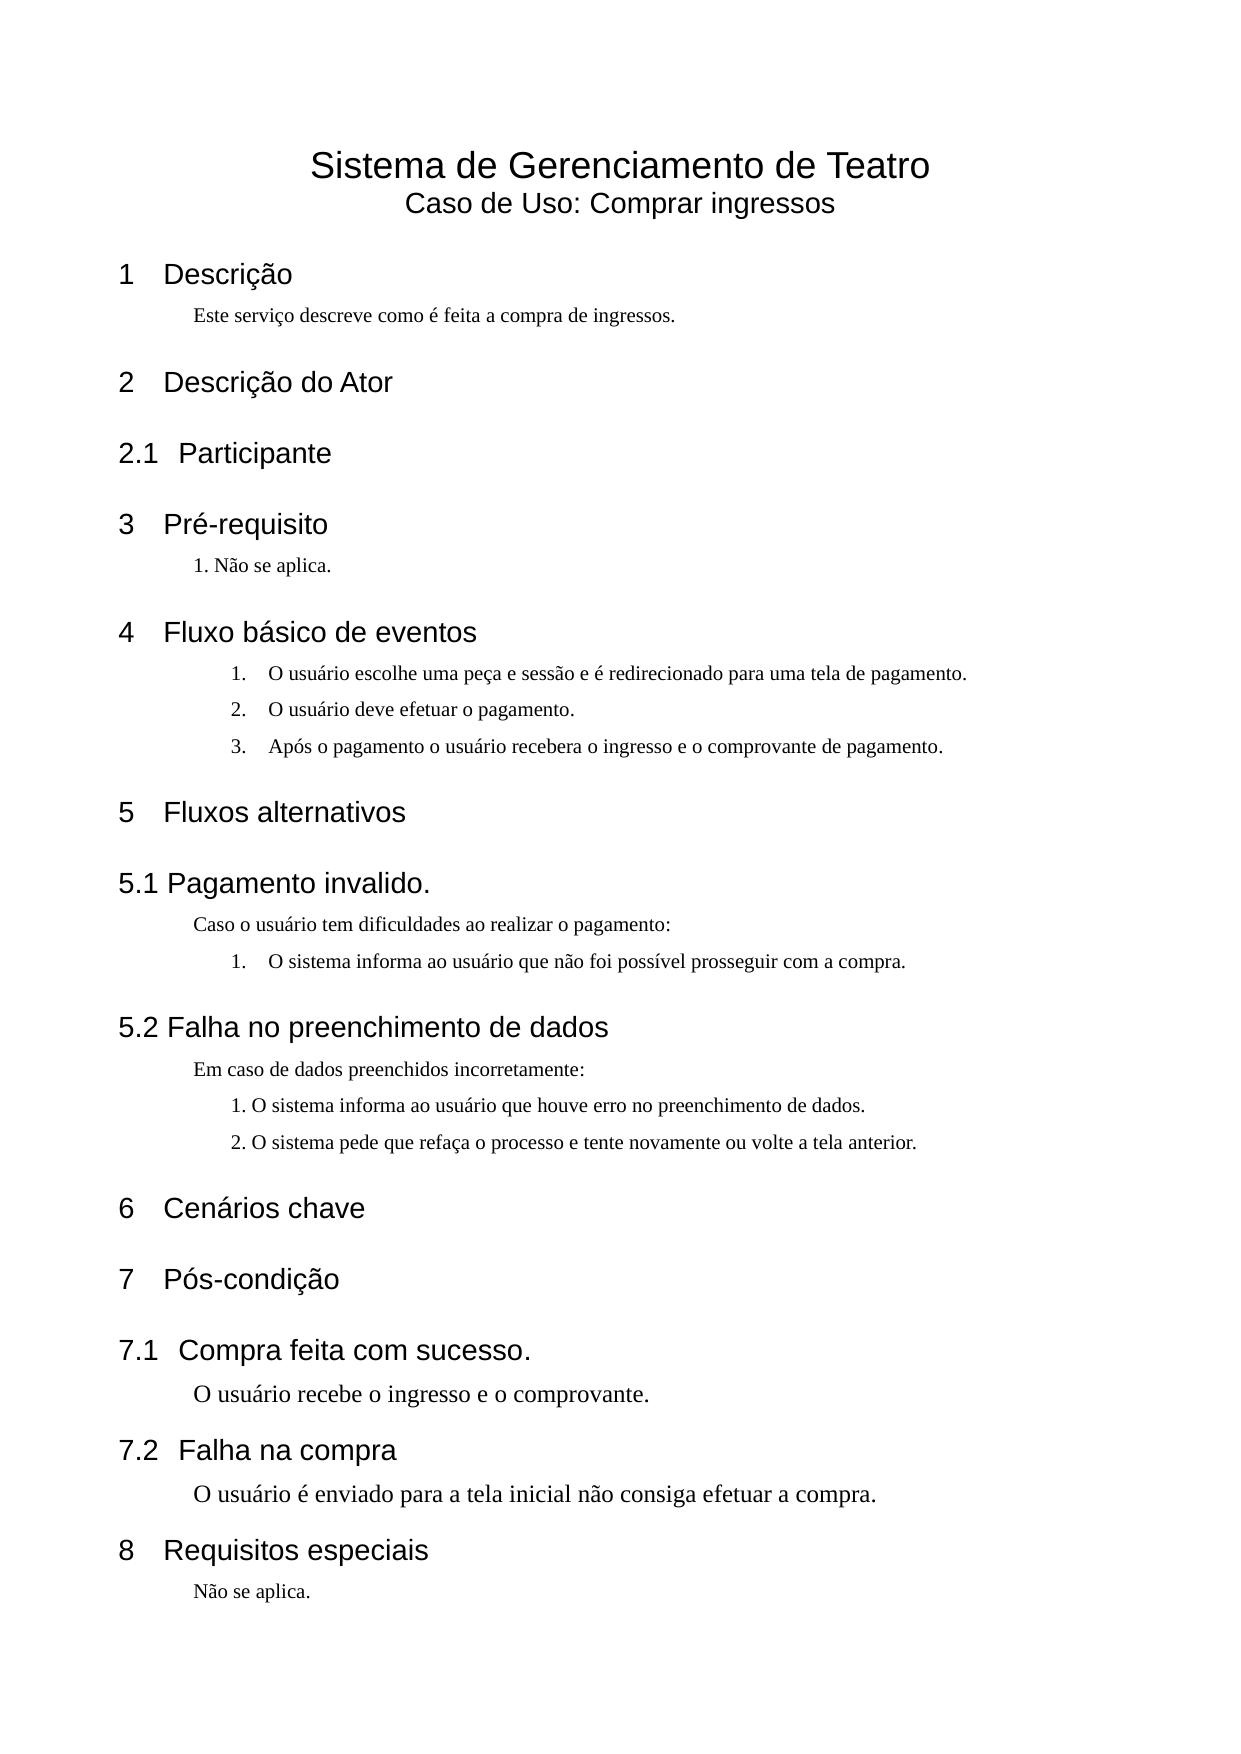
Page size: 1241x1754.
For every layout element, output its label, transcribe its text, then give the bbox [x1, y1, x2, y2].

subtitle Pós-condição [118, 1262, 1122, 1296]
list O sistema informa ao usuário que não foi possível prosseguir com a compra. [231, 949, 1122, 973]
subtitle Fluxos alternativos [118, 795, 1122, 829]
text Caso o usuário tem dificuldades ao realizar o pagamento: [193, 912, 1122, 936]
text O usuário recebe o ingresso e o comprovante. [193, 1379, 1122, 1408]
subtitle 5.1 Pagamento invalido. [118, 866, 1122, 900]
subtitle Pré-requisito [118, 507, 1122, 541]
subtitle Descrição [118, 257, 1122, 291]
subtitle Cenários chave [118, 1191, 1122, 1225]
subtitle Fluxo básico de eventos [118, 614, 1122, 648]
title Sistema de Gerenciamento de Teatro Caso de Uso: Comprar ingressos [118, 143, 1122, 220]
subtitle Descrição do Ator [118, 365, 1122, 398]
list O usuário escolhe uma peça e sessão e é redirecionado para uma tela de pagamento. [231, 661, 1122, 685]
list 1. O sistema informa ao usuário que houve erro no preenchimento de dados. [231, 1093, 1122, 1117]
subtitle Requisitos especiais [118, 1533, 1122, 1566]
subtitle 5.2 Falha no preenchimento de dados [118, 1011, 1122, 1044]
subtitle Participante [118, 436, 1122, 469]
text Não se aplica. [193, 1579, 1122, 1603]
list 2. O sistema pede que refaça o processo e tente novamente ou volte a tela anterior. [231, 1130, 1122, 1154]
text Em caso de dados preenchidos incorretamente: [193, 1057, 1122, 1081]
text Este serviço descreve como é feita a compra de ingressos. [193, 303, 1122, 327]
list Após o pagamento o usuário recebera o ingresso e o comprovante de pagamento. [231, 734, 1122, 758]
list O usuário deve efetuar o pagamento. [231, 697, 1122, 721]
text 1. Não se aplica. [193, 553, 1122, 577]
subtitle Compra feita com sucesso. [118, 1333, 1122, 1367]
text O usuário é enviado para a tela inicial não consiga efetuar a compra. [193, 1479, 1122, 1508]
subtitle Falha na compra [118, 1433, 1122, 1467]
